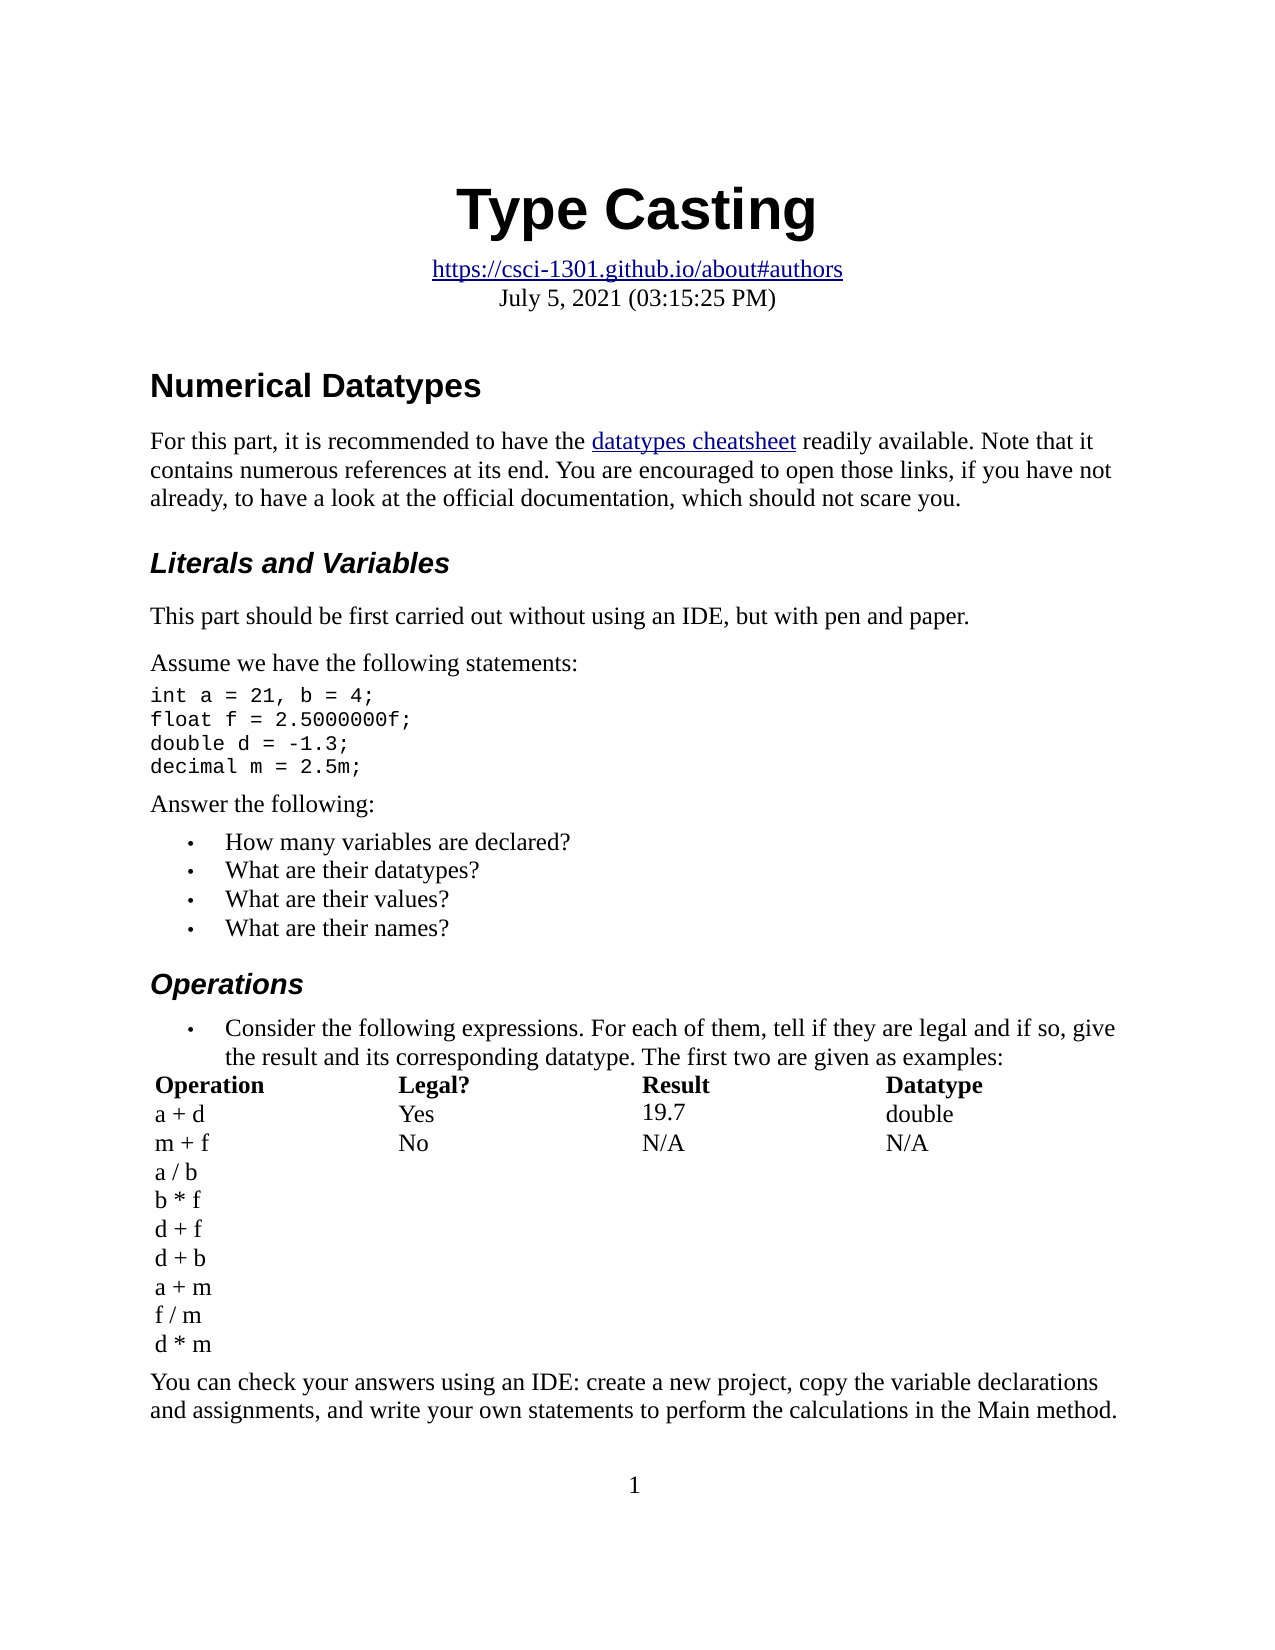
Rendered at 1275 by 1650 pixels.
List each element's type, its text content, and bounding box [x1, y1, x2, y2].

text double d = -1.3; [150, 733, 1125, 756]
table_cell N/A [881, 1128, 1125, 1157]
list How many variables are declared? [187, 827, 1125, 856]
text Assume we have the following statements: [150, 648, 1125, 677]
subtitle Operations [150, 967, 1125, 1000]
list What are their names? [187, 913, 1125, 942]
table_cell [881, 1329, 1125, 1358]
text decimal m = 2.5m; [150, 756, 1125, 780]
table_header Operation [150, 1070, 394, 1099]
table_cell [394, 1329, 637, 1358]
table_header Result [638, 1070, 881, 1099]
table_cell Yes [394, 1099, 637, 1128]
table_cell [881, 1272, 1125, 1300]
table_cell [394, 1157, 637, 1185]
text Answer the following: [150, 789, 1125, 818]
text You can check your answers using an IDE: create a new project, copy the variable declarations and assignments, and write your own statements to perform the calculations in the Main method. [150, 1367, 1125, 1424]
subtitle Numerical Datatypes [150, 366, 1125, 404]
list Consider the following expressions. For each of them, tell if they are legal and if so, give the result and its corresponding datatype. The first two are given as examples: [187, 1013, 1125, 1070]
table_cell [881, 1185, 1125, 1214]
table_header Legal? [394, 1070, 637, 1099]
table_cell double [881, 1099, 1125, 1128]
table_cell N/A [638, 1128, 881, 1157]
table_cell a + m [150, 1272, 394, 1300]
table_cell [638, 1329, 881, 1358]
table_cell d * m [150, 1329, 394, 1358]
text https://csci-1301.github.io/about#authors [150, 254, 1125, 283]
table_cell [394, 1300, 637, 1329]
text float f = 2.5000000f; [150, 709, 1125, 733]
table_cell b * f [150, 1185, 394, 1214]
table_cell [638, 1185, 881, 1214]
table_cell [394, 1272, 637, 1300]
table_cell [638, 1157, 881, 1185]
table_cell a / b [150, 1157, 394, 1185]
table_cell [638, 1099, 881, 1128]
table_cell [638, 1272, 881, 1300]
text For this part, it is recommended to have the datatypes cheatsheet readily available. Note that it contains numerous references at its end. You are encouraged to open those links, if you have not already, to have a look at the official documentation, which should not scare you. [150, 426, 1125, 512]
table_cell [881, 1300, 1125, 1329]
table_cell [394, 1214, 637, 1243]
table_cell d + f [150, 1214, 394, 1243]
table_cell [638, 1214, 881, 1243]
table_cell [394, 1185, 637, 1214]
table_cell a + d [150, 1099, 394, 1128]
table_cell [638, 1243, 881, 1272]
table_cell f / m [150, 1300, 394, 1329]
list What are their datatypes? [187, 856, 1125, 884]
table_cell [881, 1243, 1125, 1272]
text July 5, 2021 (03:15:25 PM) [150, 283, 1125, 312]
text This part should be first carried out without using an IDE, but with pen and paper. [150, 601, 1125, 630]
table_cell [881, 1214, 1125, 1243]
table_cell m + f [150, 1128, 394, 1157]
table_cell d + b [150, 1243, 394, 1272]
list What are their values? [187, 884, 1125, 913]
table_header Datatype [881, 1070, 1125, 1099]
text int a = 21, b = 4; [150, 686, 1125, 709]
table_cell [394, 1243, 637, 1272]
table_cell No [394, 1128, 637, 1157]
title Type Casting [150, 175, 1125, 242]
subtitle Literals and Variables [150, 546, 1125, 580]
table_cell [881, 1157, 1125, 1185]
table_cell [638, 1300, 881, 1329]
